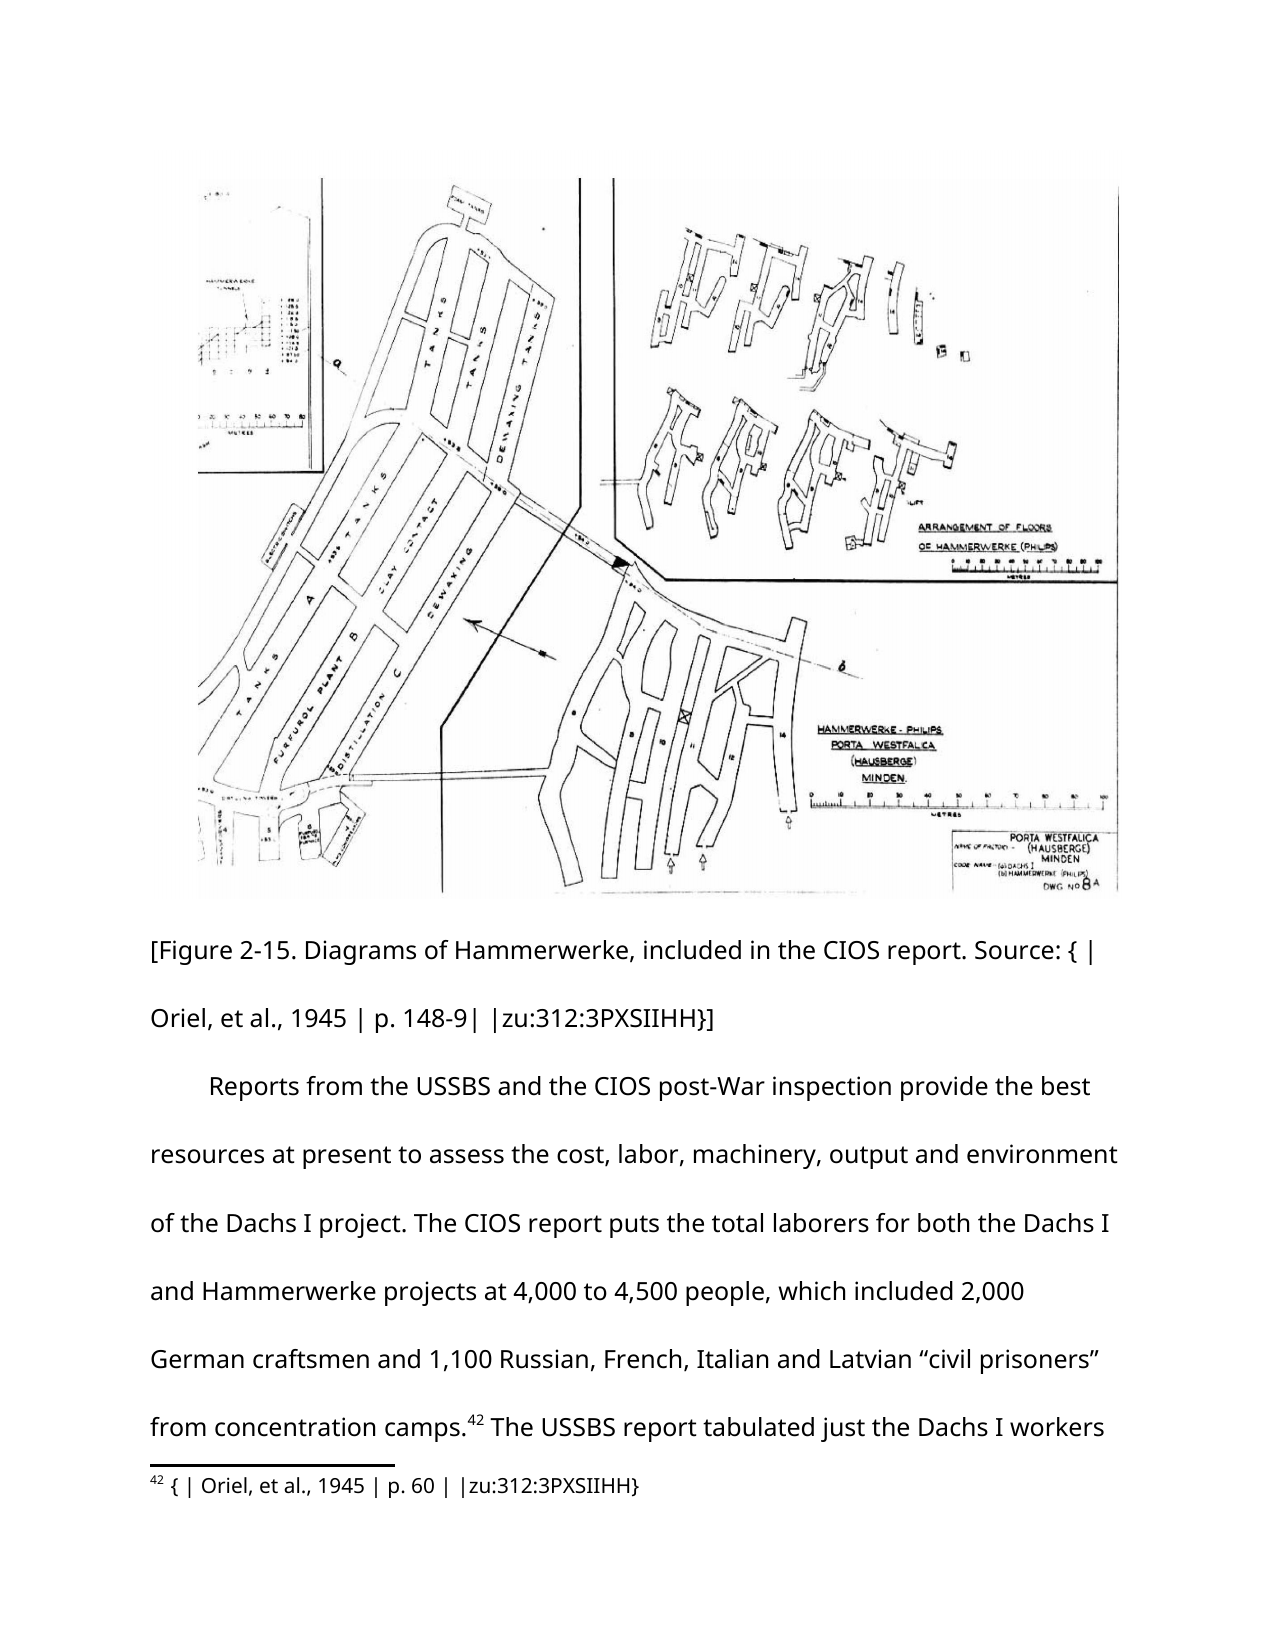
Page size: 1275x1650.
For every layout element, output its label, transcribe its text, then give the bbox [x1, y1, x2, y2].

text { | Oriel, et al., 1945 | p. 60 | |zu:312:3PXSIIHH} [150, 1472, 1125, 1500]
picture [150, 150, 1125, 899]
text [Figure 2-15. Diagrams of Hammerwerke, included in the CIOS report. Source: { | Oriel, et al., 1945 | p. 148-9| |zu:312:3PXSIIHH}] [150, 933, 1125, 1035]
text Reports from the USSBS and the CIOS post-War inspection provide the best resources at present to assess the cost, labor, machinery, output and environment of the Dachs I project. The CIOS report puts the total laborers for both the Dachs I and Hammerwerke projects at 4,000 to 4,500 people, which included 2,000 German craftsmen and 1,100 Russian, French, Italian and Latvian “civil prisoners” from concentration camps. The USSBS report tabulated just the Dachs I workers [150, 1069, 1125, 1444]
